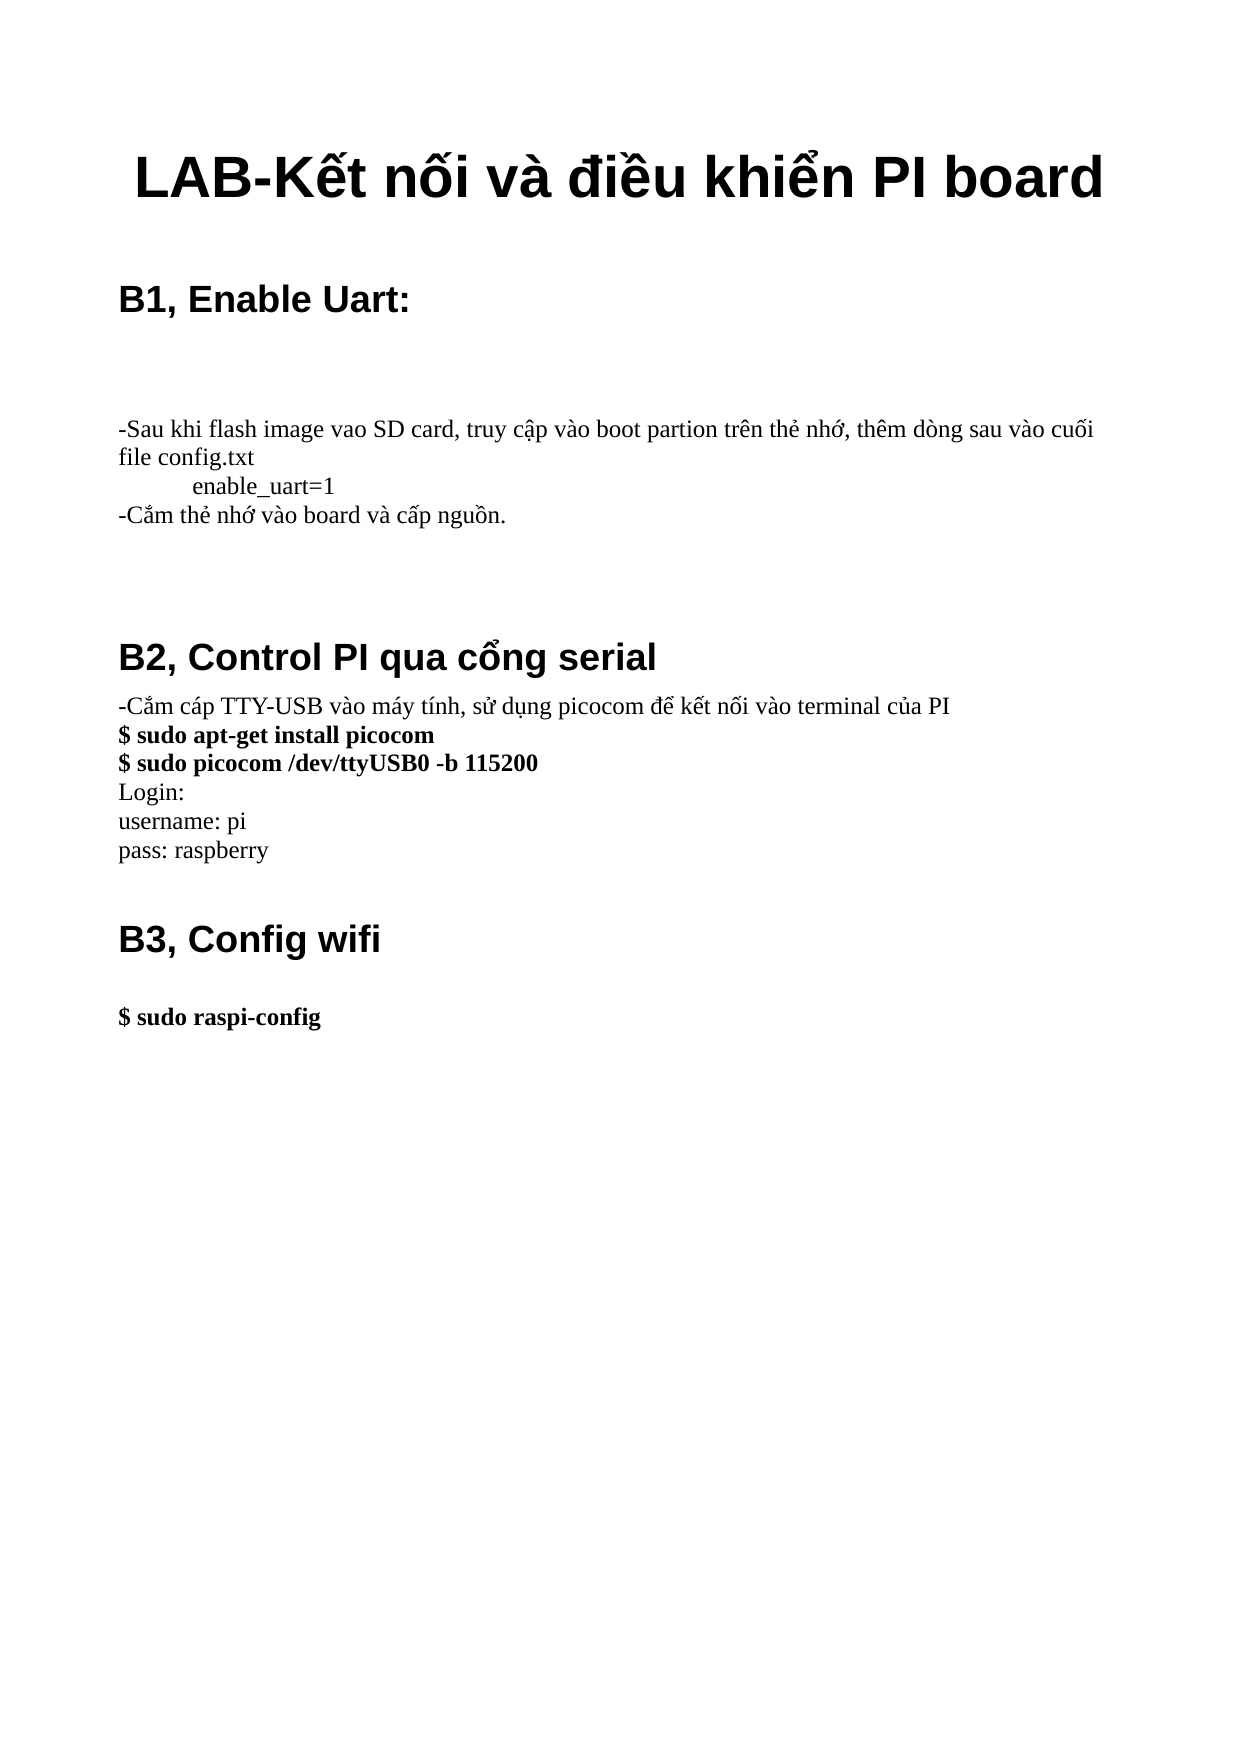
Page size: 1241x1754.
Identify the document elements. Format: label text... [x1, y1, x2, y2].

subtitle B1, Enable Uart: [118, 276, 1122, 320]
text $ sudo raspi-config [118, 1002, 1122, 1031]
text enable_uart=1 [118, 471, 1122, 500]
title LAB-Kết nối và điều khiển PI board [118, 143, 1122, 210]
text -Sau khi flash image vao SD card, truy cập vào boot partion trên thẻ nhớ, thêm dòng sau vào cuối file config.txt [118, 414, 1122, 471]
text Login: [118, 777, 1122, 806]
subtitle B3, Config wifi [118, 917, 1122, 961]
text -Cắm cáp TTY-USB vào máy tính, sử dụng picocom để kết nối vào terminal của PI [118, 691, 1122, 720]
subtitle B2, Control PI qua cổng serial [118, 635, 1122, 678]
text $ sudo picocom /dev/ttyUSB0 -b 115200 [118, 748, 1122, 777]
text username: pi [118, 806, 1122, 835]
text pass: raspberry [118, 835, 1122, 863]
text $ sudo apt-get install picocom [118, 720, 1122, 748]
text -Cắm thẻ nhớ vào board và cấp nguồn. [118, 500, 1122, 529]
